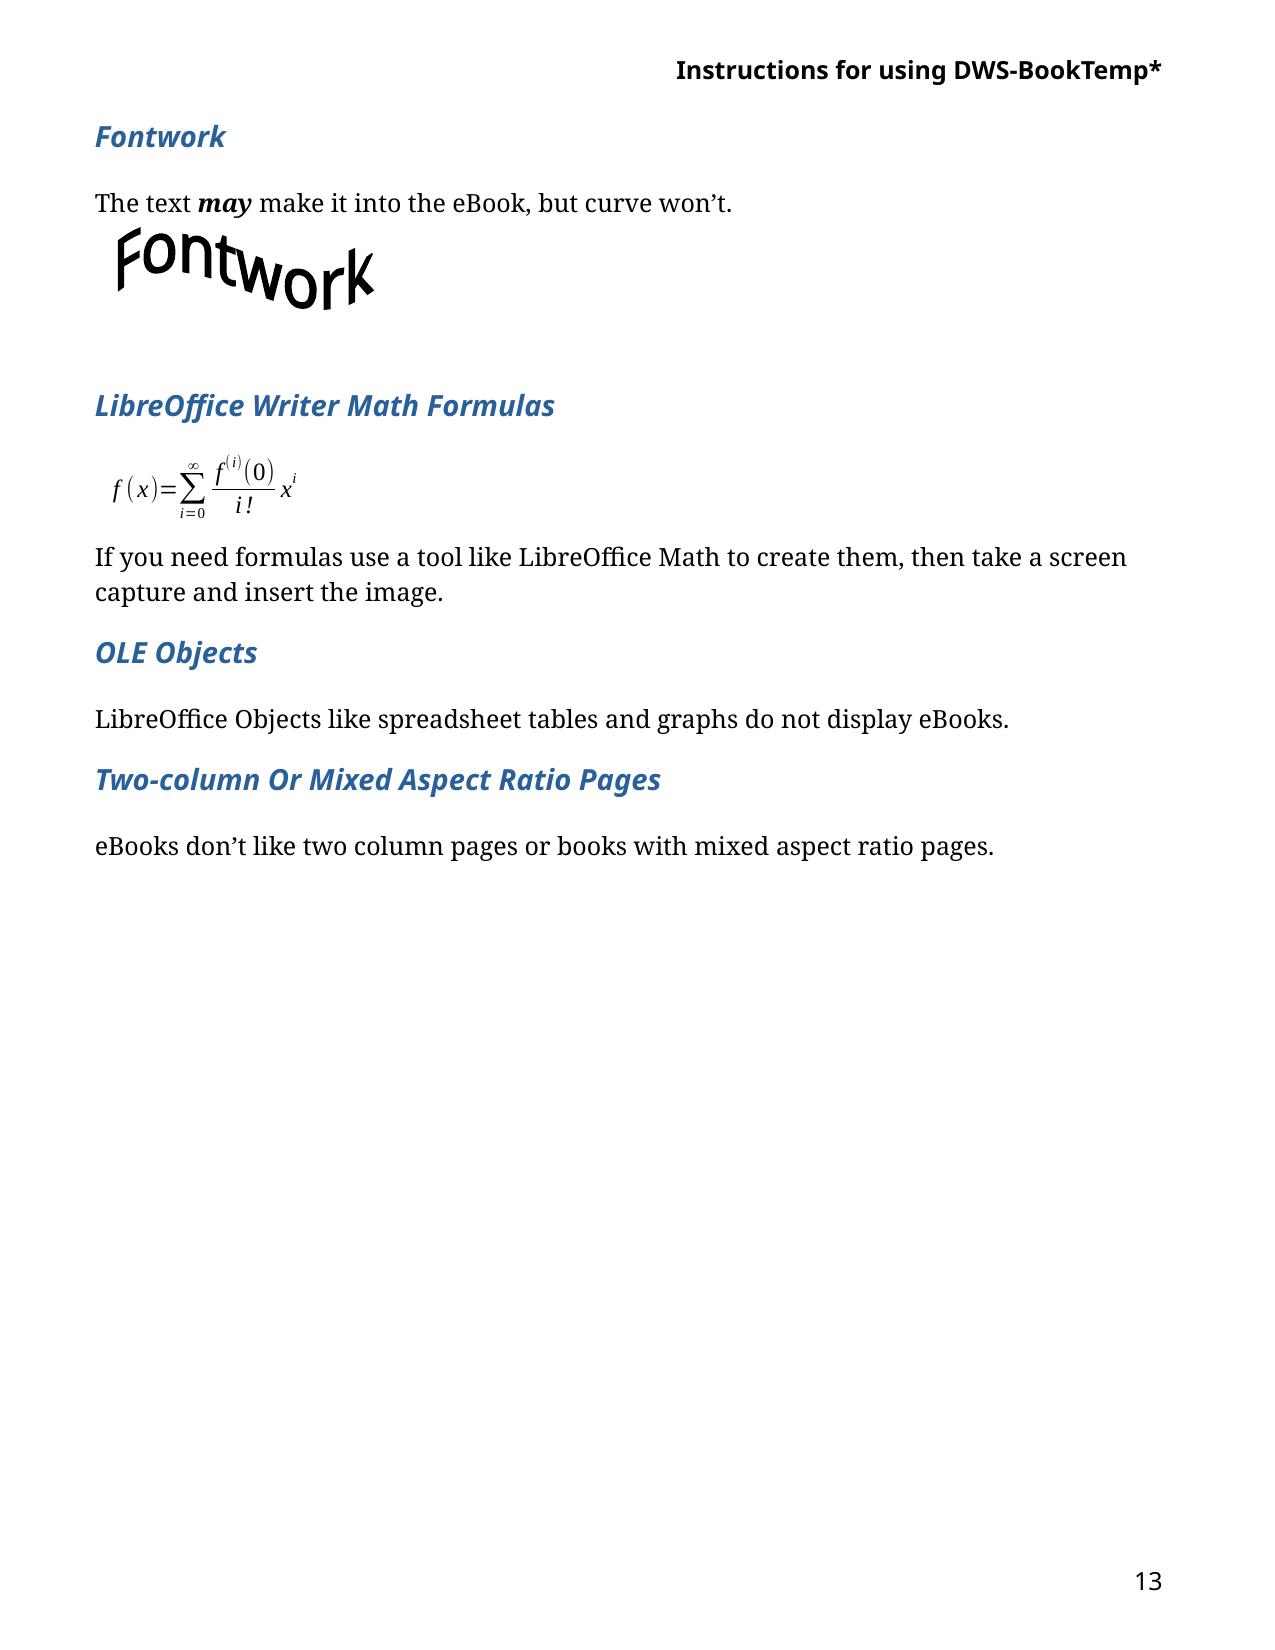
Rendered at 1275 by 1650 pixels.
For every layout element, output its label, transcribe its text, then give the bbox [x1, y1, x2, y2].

subtitle LibreOffice Writer Math Formulas [94, 385, 1162, 425]
text eBooks don’t like two column pages or books with mixed aspect ratio pages. [94, 828, 1162, 863]
text LibreOffice Objects like spreadsheet tables and graphs do not display eBooks. [94, 701, 1162, 735]
text The text may make it into the eBook, but curve won’t. [94, 186, 1162, 220]
subtitle Fontwork [94, 117, 1162, 156]
subtitle Two-column or Mixed Aspect Ratio pages [94, 759, 1162, 799]
text If you need formulas use a tool like LibreOffice Math to create them, then take a screen capture and insert the image. [94, 540, 1162, 608]
subtitle OLE Objects [94, 632, 1162, 672]
